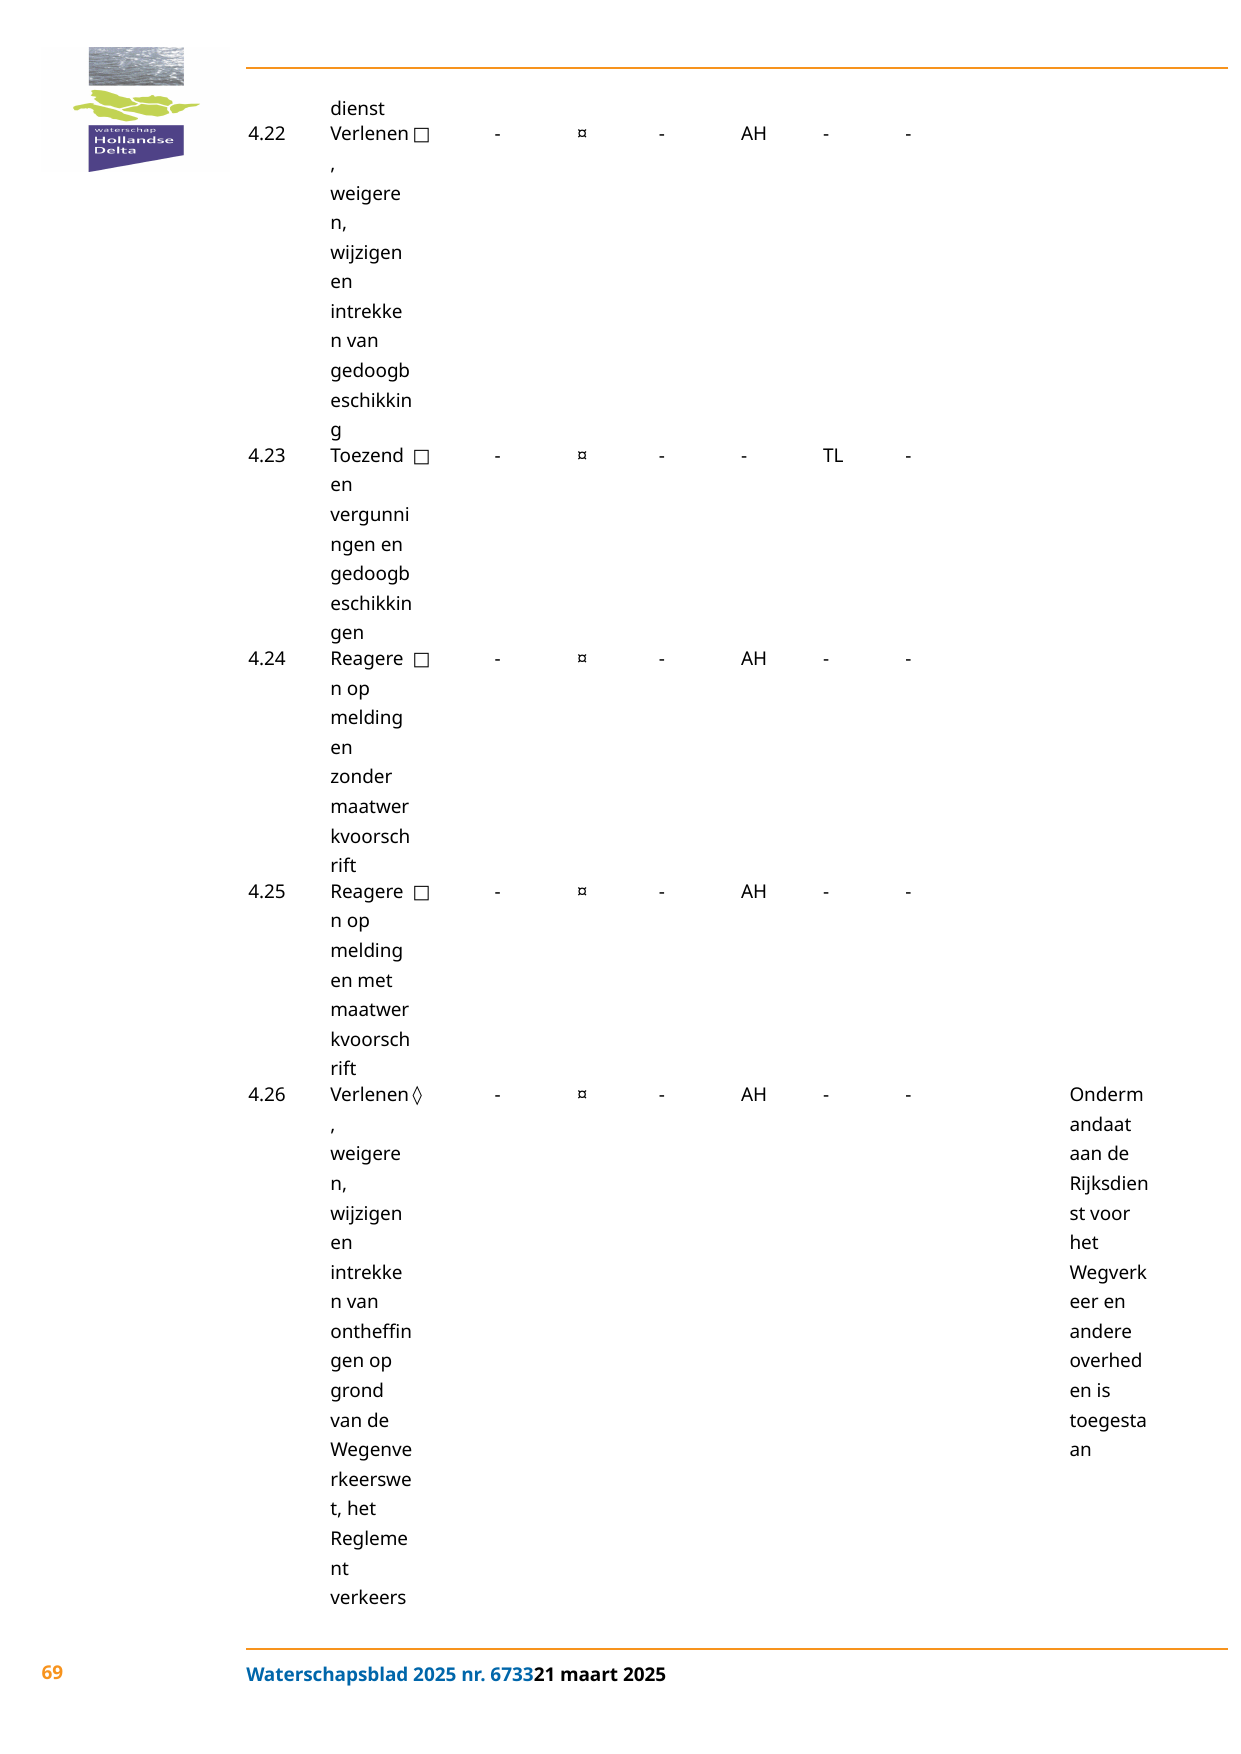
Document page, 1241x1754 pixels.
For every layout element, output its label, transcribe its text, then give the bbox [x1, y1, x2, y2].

table_cell [987, 95, 1069, 1610]
table_cell - [494, 121, 577, 442]
table_cell Reageren op meldingen met maatwerkvoorschrift [330, 878, 412, 1081]
table_cell - [494, 442, 577, 645]
table_cell [741, 95, 823, 121]
table_cell ¤ [577, 645, 659, 878]
table_cell - [905, 1081, 987, 1610]
table_cell - [494, 1081, 577, 1610]
table_cell - [905, 121, 987, 442]
table_cell 4.25 [248, 878, 330, 1081]
table_cell dienst [330, 95, 412, 121]
table_cell - [823, 121, 905, 442]
table_cell - [659, 442, 741, 645]
table_cell ¤ [577, 878, 659, 1081]
table_cell - [905, 645, 987, 878]
table_cell Verlenen, weigeren, wijzigen en intrekken van gedoogbeschikking [330, 121, 412, 442]
table_cell - [823, 1081, 905, 1610]
table_cell AH [741, 645, 823, 878]
picture [41, 47, 231, 172]
table_cell - [659, 121, 741, 442]
table_cell ◊ [412, 1081, 494, 1610]
table_cell Ondermandaat aan de Rijksdienst voor het Wegverkeer en andere overheden is toegestaan [1069, 1081, 1152, 1610]
table_cell - [823, 645, 905, 878]
table_cell [1069, 645, 1152, 878]
table_cell - [905, 878, 987, 1081]
table_cell - [494, 645, 577, 878]
table_cell 4.23 [248, 442, 330, 645]
table_cell □ [412, 645, 494, 878]
table_cell Reageren op meldingen zonder maatwerkvoorschrift [330, 645, 412, 878]
table_cell - [905, 95, 987, 121]
table_cell ¤ [577, 442, 659, 645]
table_cell - [494, 878, 577, 1081]
table_cell - [659, 878, 741, 1081]
table_cell ¤ [577, 121, 659, 442]
table_cell - [823, 95, 905, 121]
table_cell [412, 95, 494, 121]
table_cell AH [741, 878, 823, 1081]
table_cell □ [412, 442, 494, 645]
table_cell [248, 95, 330, 121]
table_cell - [823, 878, 905, 1081]
table_cell - [494, 95, 577, 121]
table_cell AH [741, 1081, 823, 1610]
table_cell Toezenden vergunningen en gedoogbeschikkingen [330, 442, 412, 645]
table_cell - [905, 442, 987, 645]
table_cell 4.24 [248, 645, 330, 878]
table_cell Verlenen, weigeren, wijzigen en intrekken van ontheffingen op grond van de Wegenverkeerswet, het Reglement verkeers [330, 1081, 412, 1610]
table_cell [1069, 121, 1152, 442]
table_cell □ [412, 878, 494, 1081]
table_cell 4.26 [248, 1081, 330, 1107]
table_cell - [741, 442, 823, 645]
table_cell [1069, 878, 1152, 1081]
table_cell [248, 1107, 330, 1610]
table_cell [577, 95, 659, 121]
table_cell □ [412, 121, 494, 442]
table_cell AH [741, 121, 823, 442]
table_cell [1069, 95, 1152, 121]
table_cell ¤ [577, 1081, 659, 1610]
table_cell 4.22 [248, 121, 330, 442]
table_cell - [659, 1081, 741, 1610]
table_cell - [659, 645, 741, 878]
table_cell - [659, 95, 741, 121]
table_cell TL [823, 442, 905, 645]
table_cell [1069, 442, 1152, 645]
